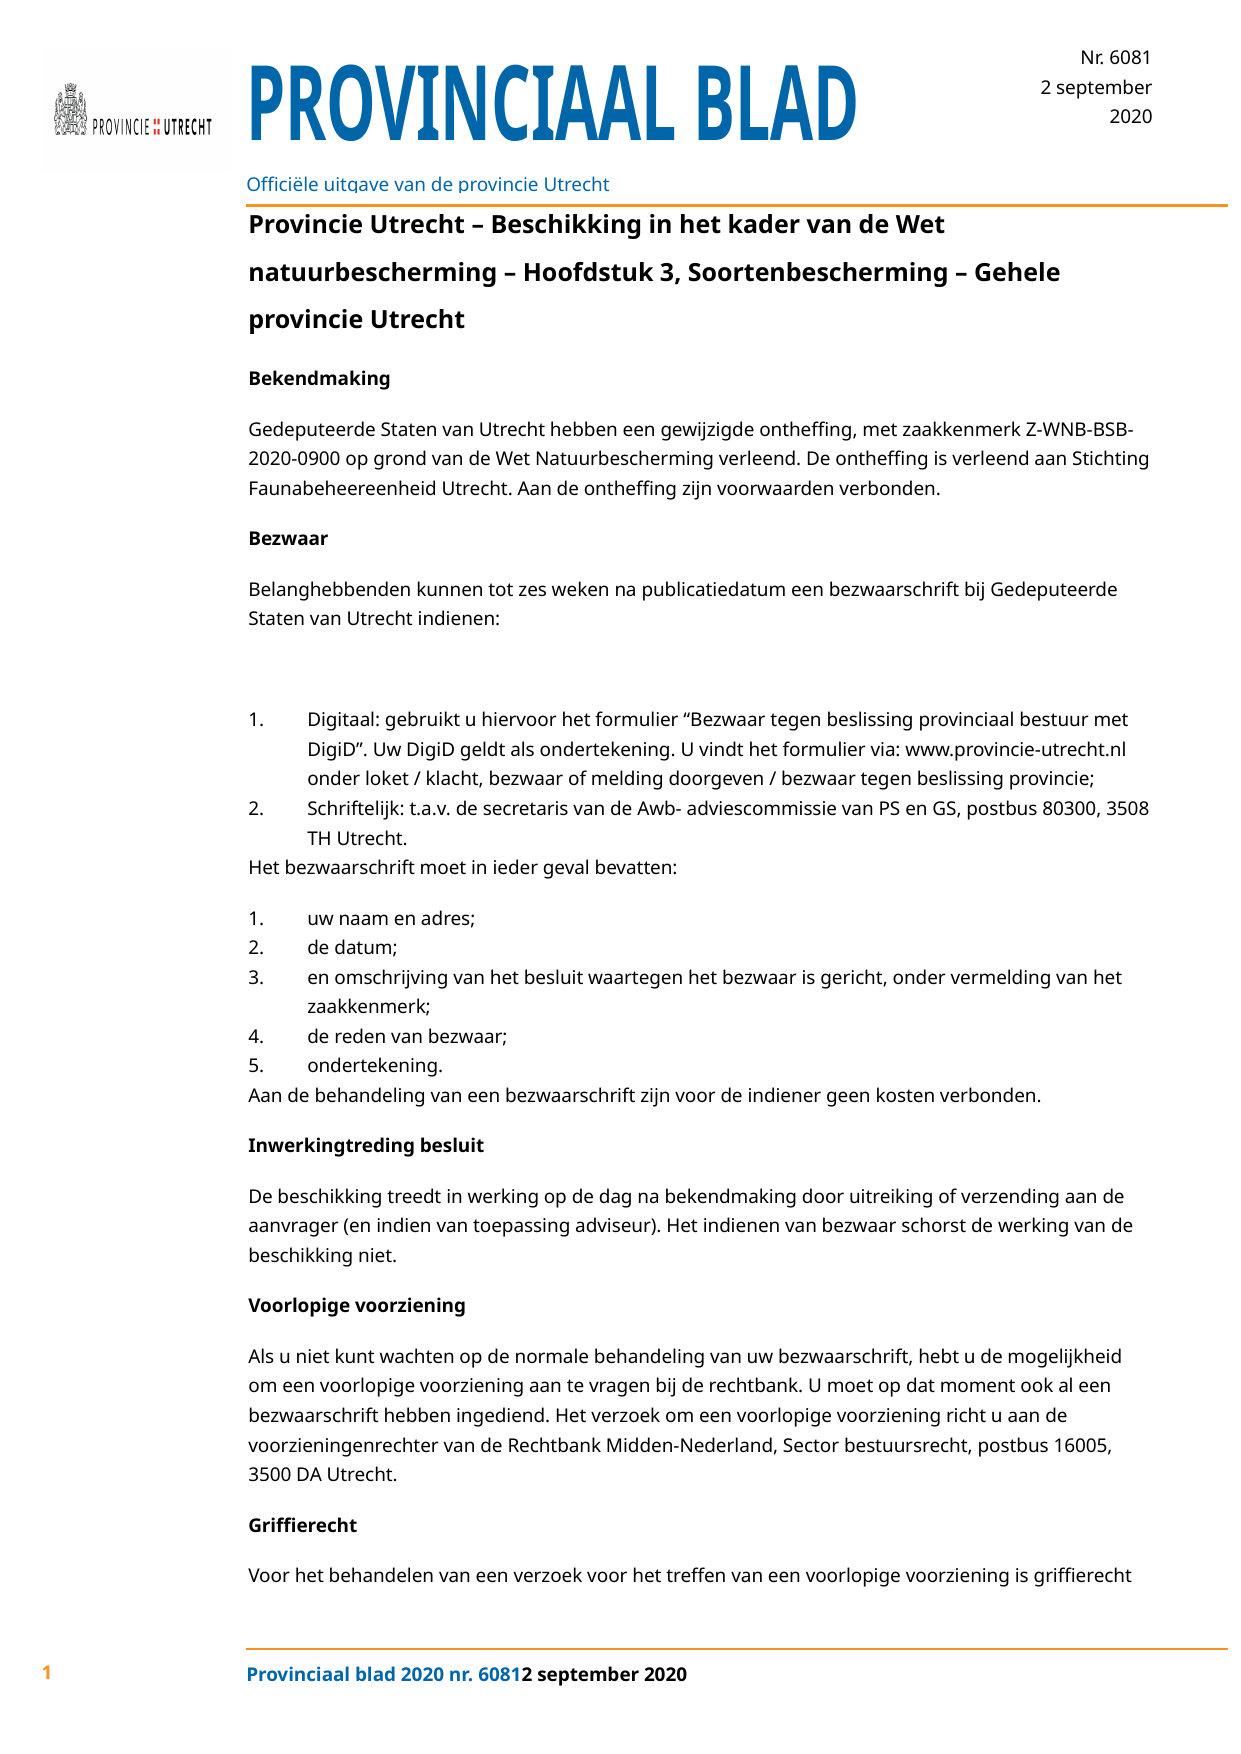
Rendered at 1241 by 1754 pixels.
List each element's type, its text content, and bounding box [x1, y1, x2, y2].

text Voor het behandelen van een verzoek voor het treffen van een voorlopige voorziening is griffierecht [248, 1562, 1152, 1588]
list uw naam en adres; [248, 905, 1152, 930]
text De beschikking treedt in werking op de dag na bekendmaking door uitreiking of verzending aan de aanvrager (en indien van toepassing adviseur). Het indienen van bezwaar schorst de werking van de beschikking niet. [248, 1183, 1152, 1268]
text Bezwaar [248, 526, 1152, 551]
list de reden van bezwaar; [248, 1023, 1152, 1049]
picture [41, 47, 231, 172]
text Belanghebbenden kunnen tot zes weken na publicatiedatum een bezwaarschrift bij Gedeputeerde Staten van Utrecht indienen: [248, 576, 1152, 631]
list Schriftelijk: t.a.v. de secretaris van de Awb- adviescommissie van PS en GS, postbus 80300, 3508 TH Utrecht. [248, 795, 1152, 850]
text Aan de behandeling van een bezwaarschrift zijn voor de indiener geen kosten verbonden. [248, 1082, 1152, 1108]
text Het bezwaarschrift moet in ieder geval bevatten: [248, 854, 1152, 880]
list Digitaal: gebruikt u hiervoor het formulier “Bezwaar tegen beslissing provinciaal bestuur met DigiD”. Uw DigiD geldt als ondertekening. U vindt het formulier via: www.provincie-utrecht.nl onder loket / klacht, bezwaar of melding doorgeven / bezwaar tegen beslissing provincie; [248, 706, 1152, 791]
text Bekendmaking [248, 366, 1152, 391]
text Inwerkingtreding besluit [248, 1133, 1152, 1158]
list ondertekening. [248, 1053, 1152, 1078]
text Griffierecht [248, 1512, 1152, 1537]
text Voorlopige voorziening [248, 1293, 1152, 1318]
text Gedeputeerde Staten van Utrecht hebben een gewijzigde ontheffing, met zaakkenmerk Z-WNB-BSB-2020-0900 op grond van de Wet Natuurbescherming verleend. De ontheffing is verleend aan Stichting Faunabeheereenheid Utrecht. Aan de ontheffing zijn voorwaarden verbonden. [248, 416, 1152, 501]
text Als u niet kunt wachten op de normale behandeling van uw bezwaarschrift, hebt u de mogelijkheid om een voorlopige voorziening aan te vragen bij de rechtbank. U moet op dat moment ook al een bezwaarschrift hebben ingediend. Het verzoek om een voorlopige voorziening richt u aan de voorzieningenrechter van de Rechtbank Midden-Nederland, Sector bestuursrecht, postbus 16005, 3500 DA Utrecht. [248, 1343, 1152, 1487]
list de datum; [248, 934, 1152, 960]
list en omschrijving van het besluit waartegen het bezwaar is gericht, onder vermelding van het zaakkenmerk; [248, 964, 1152, 1019]
text Provincie Utrecht – Beschikking in het kader van de Wet natuurbescherming – Hoofdstuk 3, Soortenbescherming – Gehele provincie Utrecht [248, 207, 1152, 336]
